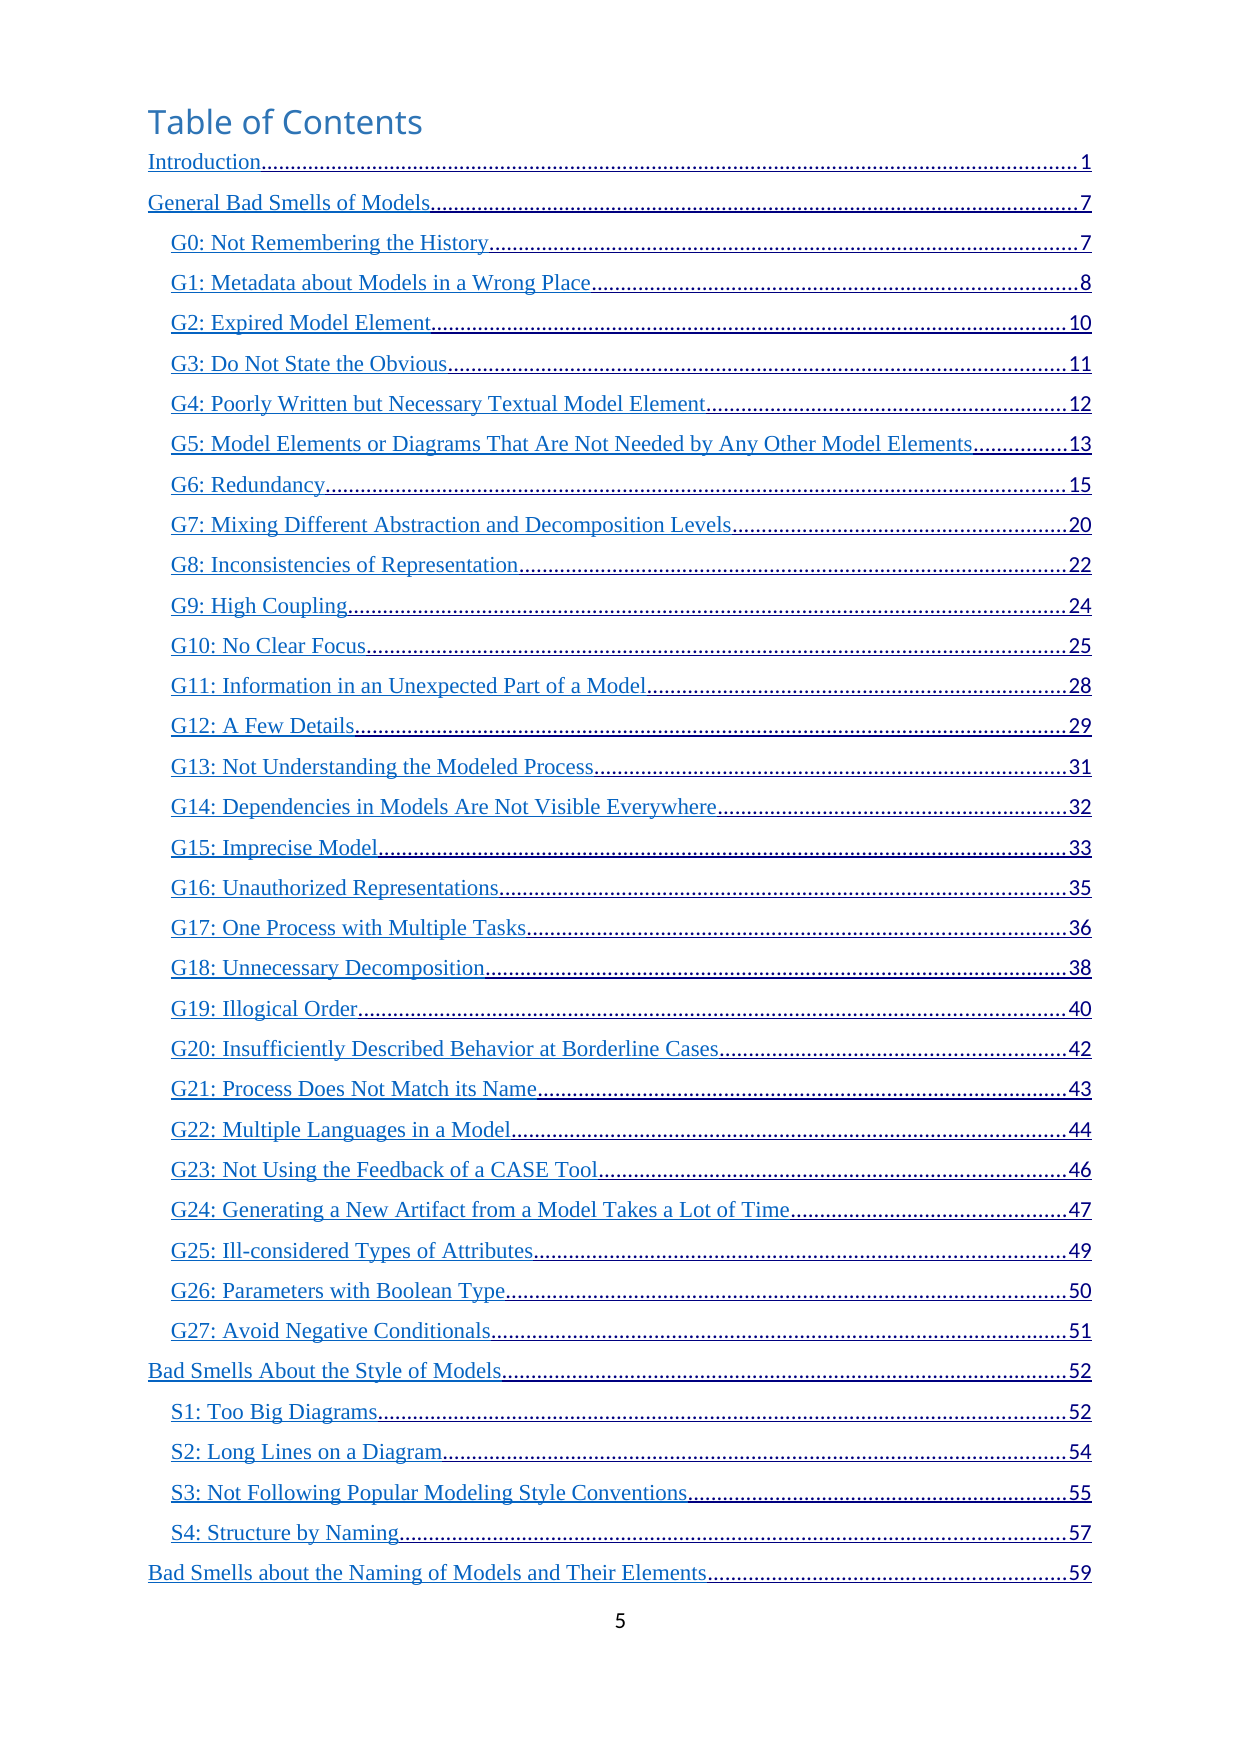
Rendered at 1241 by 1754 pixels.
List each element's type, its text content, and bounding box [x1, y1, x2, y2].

text Introduction 1 [148, 147, 1093, 175]
text G26: Parameters with Boolean Type 50 [171, 1276, 1093, 1304]
text G10: No Clear Focus 25 [171, 631, 1093, 659]
text G11: Information in an Unexpected Part of a Model 28 [171, 671, 1093, 699]
text G24: Generating a New Artifact from a Model Takes a Lot of Time 47 [171, 1195, 1093, 1223]
text G18: Unnecessary Decomposition 38 [171, 953, 1093, 982]
text G9: High Coupling 24 [171, 591, 1093, 619]
text G21: Process Does Not Match its Name 43 [171, 1074, 1093, 1102]
text Bad Smells About the Style of Models 52 [148, 1357, 1093, 1385]
text G16: Unauthorized Representations 35 [171, 873, 1093, 901]
text G17: One Process with Multiple Tasks 36 [171, 913, 1093, 941]
text S3: Not Following Popular Modeling Style Conventions 55 [171, 1478, 1093, 1506]
text G25: Ill-considered Types of Attributes 49 [171, 1236, 1093, 1264]
text G27: Avoid Negative Conditionals 51 [171, 1316, 1093, 1344]
text G20: Insufficiently Described Behavior at Borderline Cases 42 [171, 1034, 1093, 1062]
text G19: Illogical Order 40 [171, 994, 1093, 1022]
text G0: Not Remembering the History 7 [171, 228, 1093, 256]
text G22: Multiple Languages in a Model 44 [171, 1115, 1093, 1143]
text G3: Do Not State the Obvious 11 [171, 349, 1093, 377]
text G15: Imprecise Model 33 [171, 833, 1093, 861]
text S4: Structure by Naming 57 [171, 1518, 1093, 1546]
text G7: Mixing Different Abstraction and Decomposition Levels 20 [171, 510, 1093, 538]
text G2: Expired Model Element 10 [171, 308, 1093, 337]
text G5: Model Elements or Diagrams That Are Not Needed by Any Other Model Elements 13 [171, 429, 1093, 457]
text G12: A Few Details 29 [171, 712, 1093, 740]
text G14: Dependencies in Models Are Not Visible Everywhere 32 [171, 792, 1093, 820]
text Bad Smells about the Naming of Models and Their Elements 59 [148, 1558, 1093, 1586]
subtitle Table of Contents [148, 99, 1093, 144]
text S2: Long Lines on a Diagram 54 [171, 1437, 1093, 1465]
text G13: Not Understanding the Modeled Process 31 [171, 752, 1093, 780]
text G23: Not Using the Feedback of a CASE Tool 46 [171, 1155, 1093, 1183]
text G6: Redundancy 15 [171, 470, 1093, 498]
text General Bad Smells of Models 7 [148, 188, 1093, 216]
text G1: Metadata about Models in a Wrong Place 8 [171, 268, 1093, 296]
text G4: Poorly Written but Necessary Textual Model Element 12 [171, 389, 1093, 417]
text S1: Too Big Diagrams 52 [171, 1397, 1093, 1425]
text G8: Inconsistencies of Representation 22 [171, 550, 1093, 578]
